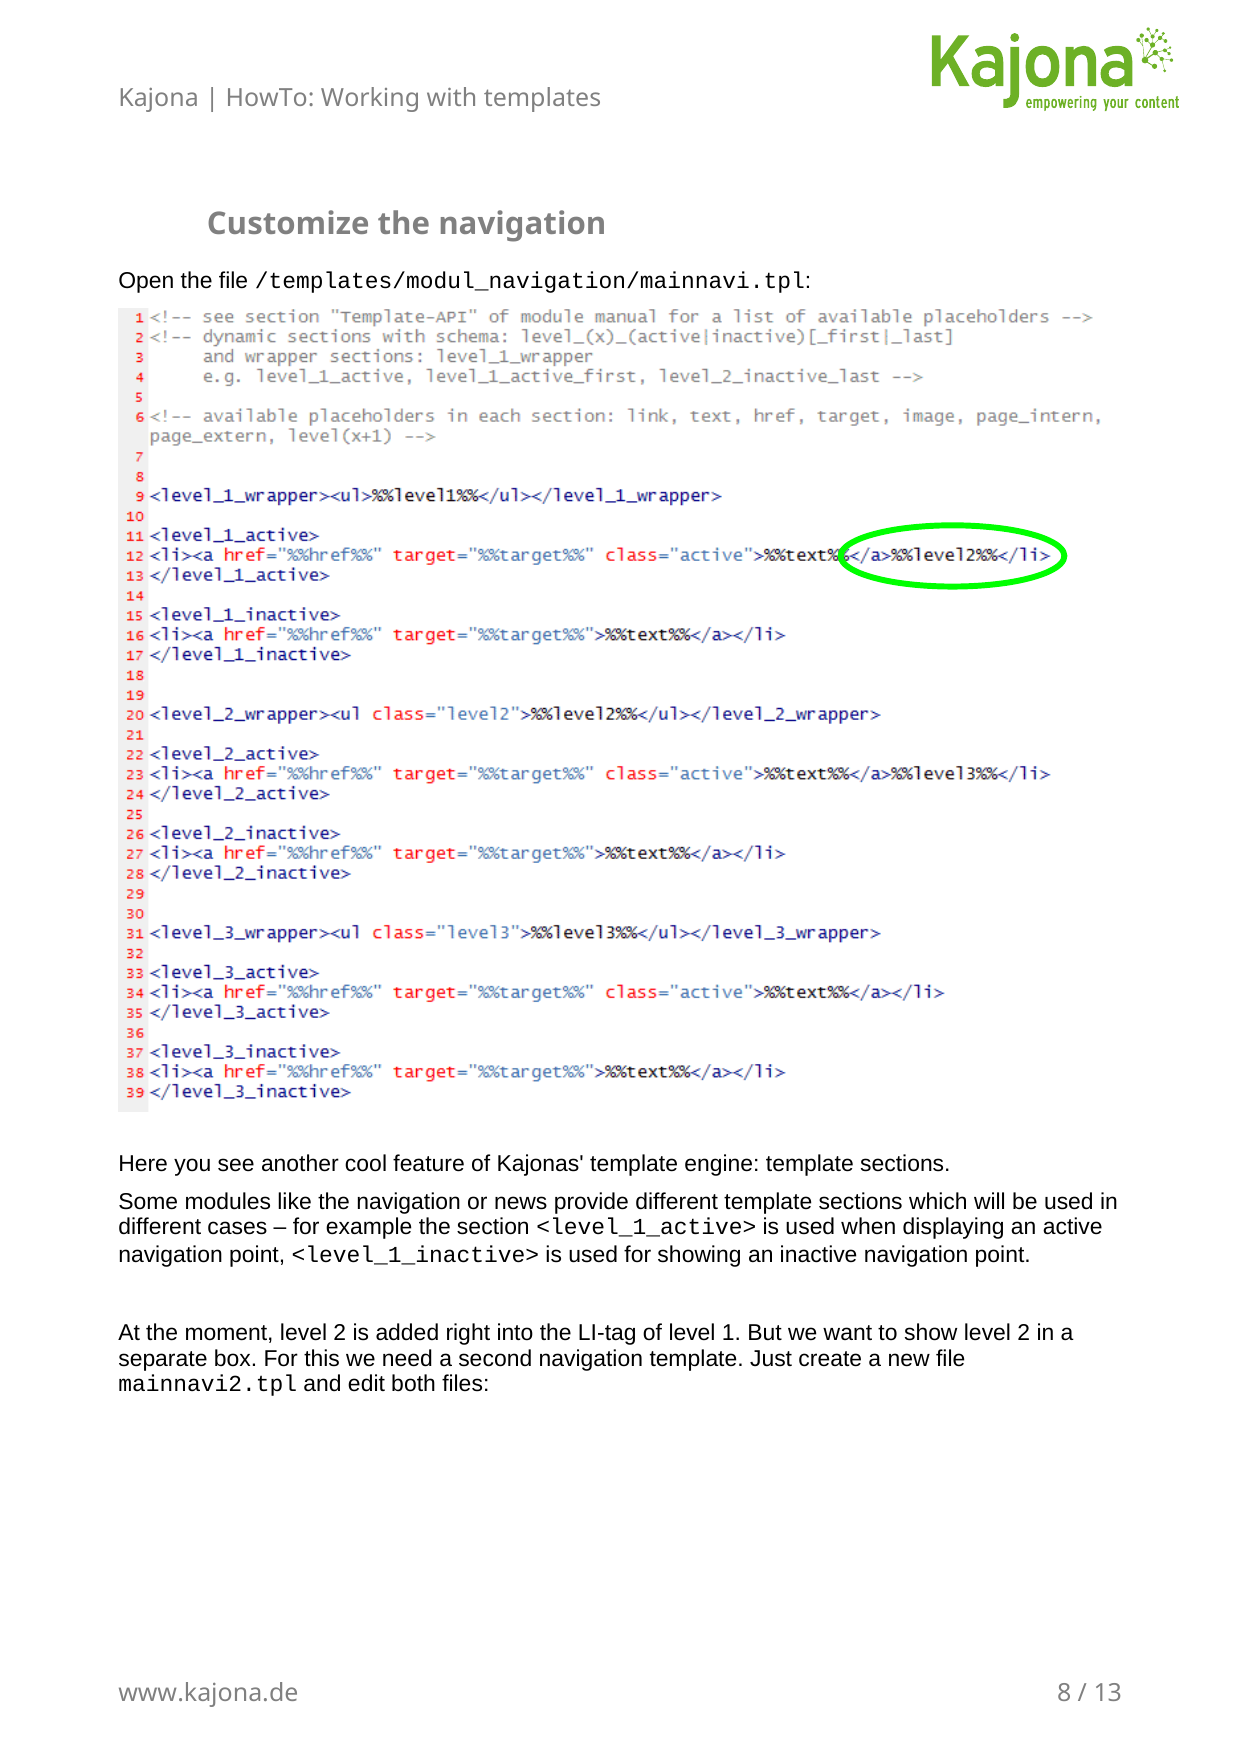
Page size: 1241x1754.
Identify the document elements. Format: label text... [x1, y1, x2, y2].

subtitle Customize the navigation [118, 201, 1122, 244]
text Some modules like the navigation or news provide different template sections which will be used in different cases – for example the section <level_1_active> is used when displaying an active navigation point, <level_1_inactive> is used for showing an inactive navigation point. [118, 1188, 1122, 1269]
picture [118, 308, 1122, 1112]
text Open the file /templates/modul_navigation/mainnavi.tpl: [118, 268, 1122, 296]
text At the moment, level 2 is added right into the LI-tag of level 1. But we want to show level 2 in a separate box. For this we need a second navigation template. Just create a new file mainnavi2.tpl and edit both files: [118, 1320, 1122, 1399]
text Here you see another cool feature of Kajonas' template engine: template sections. [118, 1150, 1122, 1176]
